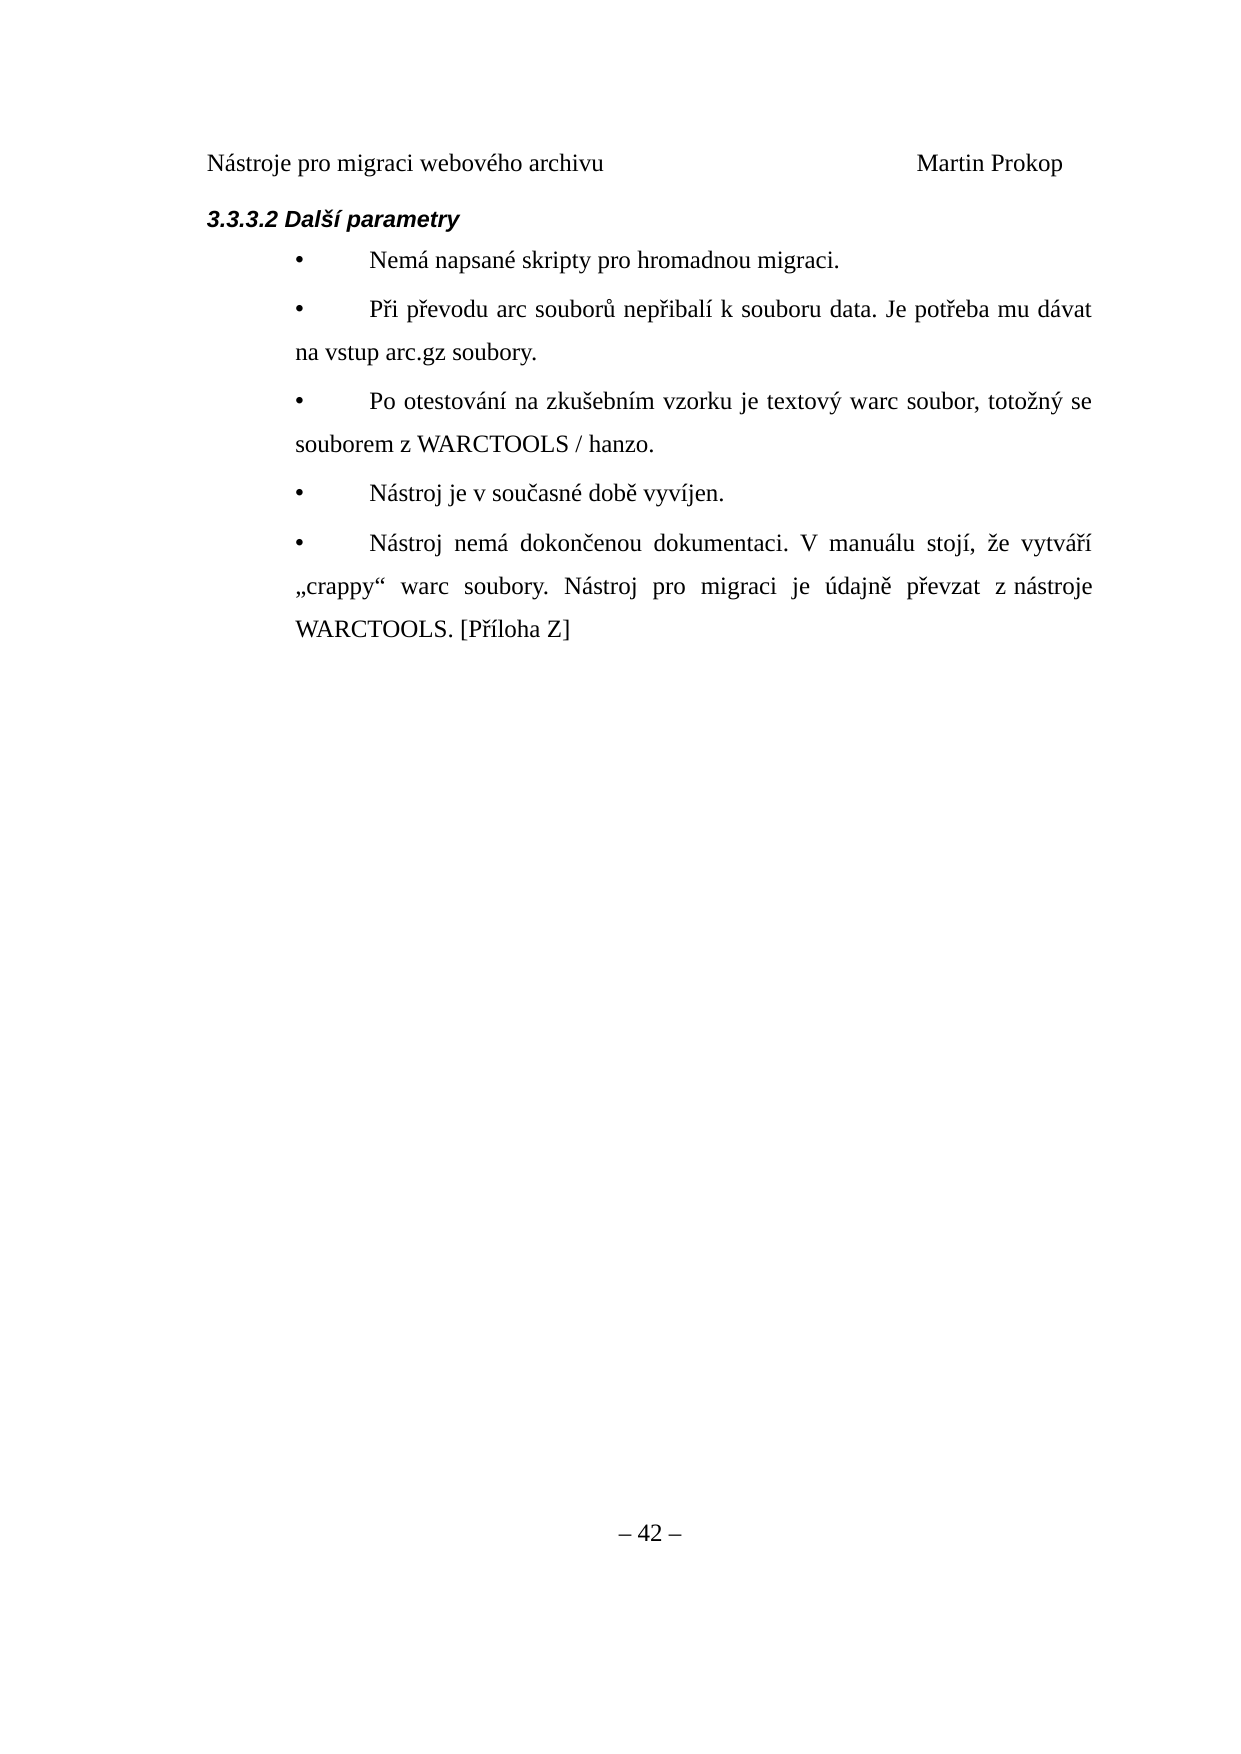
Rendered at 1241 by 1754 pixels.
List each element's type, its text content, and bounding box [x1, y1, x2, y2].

list Nástroj je v současné době vyvíjen. [295, 478, 1093, 507]
subtitle 3.3.3.2 Další parametry [207, 206, 1093, 233]
list Nemá napsané skripty pro hromadnou migraci. [295, 245, 1093, 274]
list Po otestování na zkušebním vzorku je textový warc soubor, totožný se souborem z WARCTOOLS / hanzo. [295, 386, 1093, 458]
list Nástroj nemá dokončenou dokumentaci. V manuálu stojí, že vytváří „crappy“ warc soubory. Nástroj pro migraci je údajně převzat z nástroje WARCTOOLS. [Příloha Z] [295, 528, 1093, 643]
list Při převodu arc souborů nepřibalí k souboru data. Je potřeba mu dávat na vstup arc.gz soubory. [295, 294, 1093, 366]
